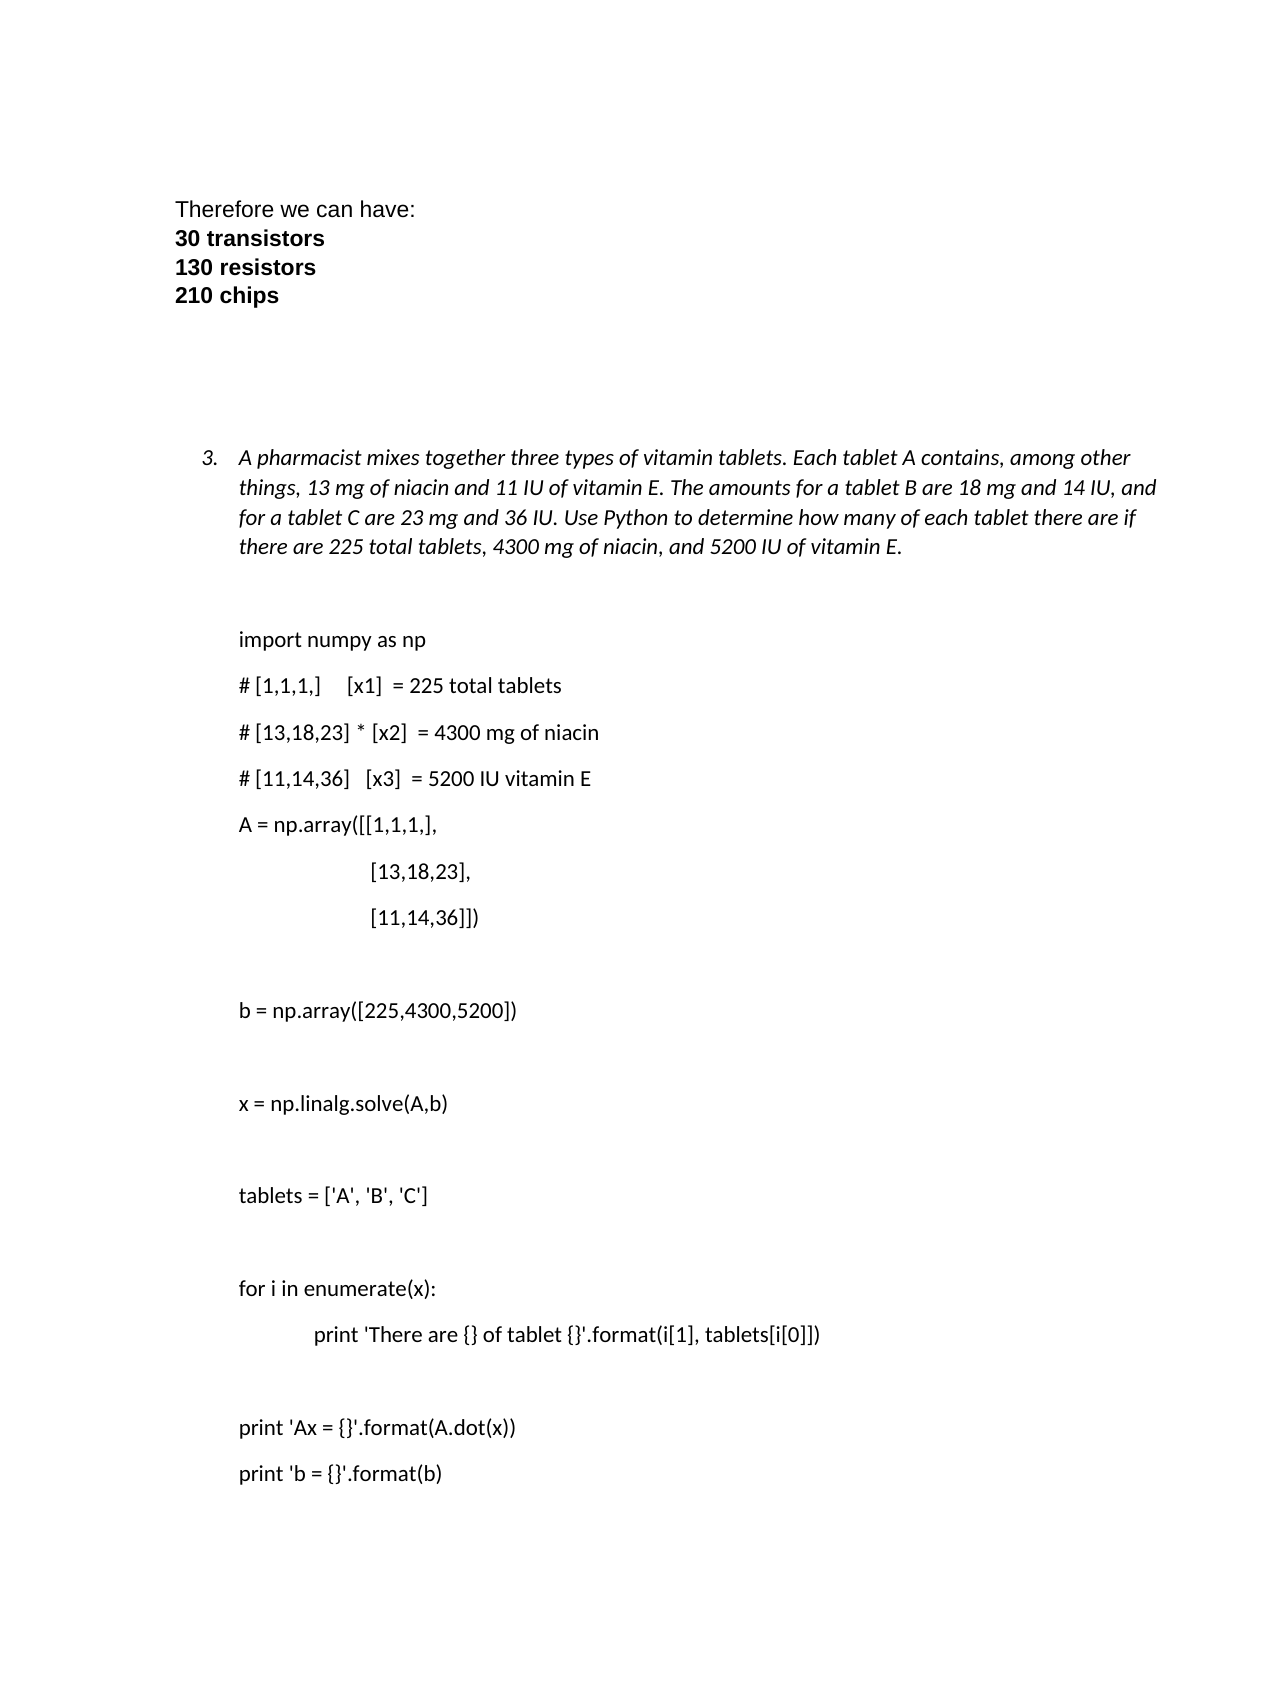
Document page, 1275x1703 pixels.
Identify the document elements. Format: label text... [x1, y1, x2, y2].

table_cell [447, 222, 553, 251]
list print 'Ax = {}'.format(A.dot(x)) [238, 1413, 1183, 1441]
table_header [553, 355, 659, 397]
list [13,18,23], [238, 857, 1183, 885]
table_cell 30 transistors [164, 222, 339, 251]
table_cell [765, 222, 872, 251]
list # [1,1,1,] [x1] = 225 total tablets [238, 671, 1183, 699]
table_cell [553, 251, 659, 280]
list print 'There are {} of tablet {}'.format(i[1], tablets[i[0]]) [238, 1320, 1183, 1348]
list for i in enumerate(x): [238, 1274, 1183, 1302]
table_cell [553, 194, 659, 222]
table_cell Therefore we can have: [164, 194, 447, 222]
table_header [659, 355, 766, 397]
list print 'b = {}'.format(b) [238, 1459, 1183, 1487]
table_header [447, 355, 553, 397]
list b = np.array([225,4300,5200]) [238, 996, 1183, 1024]
table_cell [659, 222, 765, 251]
table_cell [339, 222, 447, 251]
table_header [341, 355, 447, 397]
table_cell [339, 280, 447, 308]
list import numpy as np [238, 625, 1183, 653]
table_header [766, 355, 872, 397]
table_cell [659, 251, 765, 280]
list # [11,14,36] [x3] = 5200 IU vitamin E [238, 764, 1183, 792]
table_cell [447, 194, 553, 222]
list # [13,18,23] * [x2] = 4300 mg of niacin [238, 718, 1183, 746]
table_cell [339, 251, 447, 280]
list tablets = ['A', 'B', 'C'] [238, 1181, 1183, 1209]
table_cell [659, 280, 765, 308]
table_cell [553, 280, 659, 308]
list x = np.linalg.solve(A,b) [238, 1089, 1183, 1117]
list A = np.array([[1,1,1,], [238, 811, 1183, 838]
table_cell [765, 194, 872, 222]
table_cell 210 chips [164, 280, 339, 308]
table_cell [447, 251, 553, 280]
list [11,14,36]]) [238, 903, 1183, 931]
table_cell [765, 251, 872, 280]
table_cell 130 resistors [164, 251, 339, 280]
list A pharmacist mixes together three types of vitamin tablets. Each tablet A contains, among other things, 13 mg of niacin and 11 IU of vitamin E. The amounts for a tablet B are 18 mg and 14 IU, and for a tablet C are 23 mg and 36 IU. Use Python to determine how many of each tablet there are if there are 225 total tablets, 4300 mg of niacin, and 5200 IU of vitamin E. [201, 443, 1183, 560]
table_cell [659, 194, 765, 222]
table_cell [553, 222, 659, 251]
table_header [164, 355, 341, 397]
table_cell [765, 280, 872, 308]
table_cell [447, 280, 553, 308]
